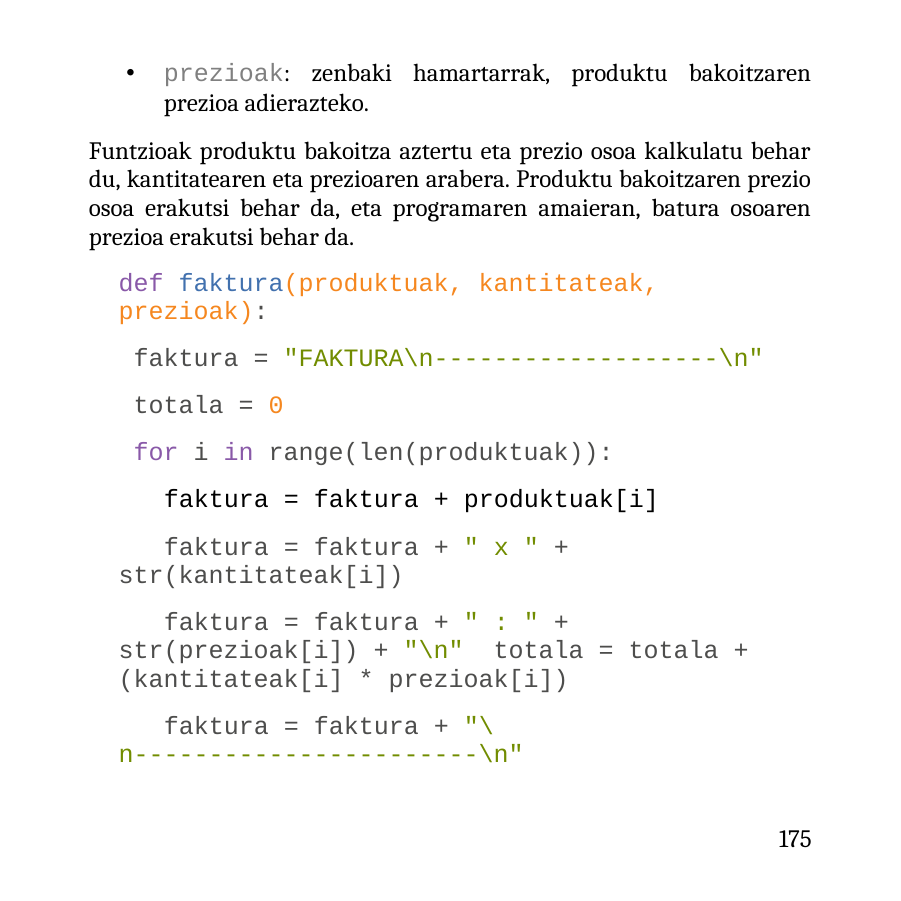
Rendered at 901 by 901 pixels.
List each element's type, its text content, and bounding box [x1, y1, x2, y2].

text for i in range(len(produktuak)): [118, 440, 811, 468]
text faktura = faktura + "\n-----------------------\n" [118, 713, 811, 770]
text Funtzioak produktu bakoitza aztertu eta prezio osoa kalkulatu behar du, kantitatearen eta prezioaren arabera. Produktu bakoitzaren prezio osoa erakutsi behar da, eta programaren amaieran, batura osoaren prezioa erakutsi behar da. [89, 137, 811, 252]
list prezioak: zenbaki hamartarrak, produktu bakoitzaren prezioa adierazteko. [126, 59, 811, 118]
text def faktura(produktuak, kantitateak, prezioak): [118, 270, 811, 327]
text faktura = faktura + " : " + str(prezioak[i]) + "\n" totala = totala + (kantitateak[i] * prezioak[i]) [118, 609, 811, 694]
text faktura = faktura + " x " + str(kantitateak[i]) [118, 534, 811, 591]
text faktura = faktura + produktuak[i] [118, 487, 811, 515]
text faktura = "FAKTURA\n-------------------\n" [118, 346, 811, 374]
text totala = 0 [118, 393, 811, 421]
